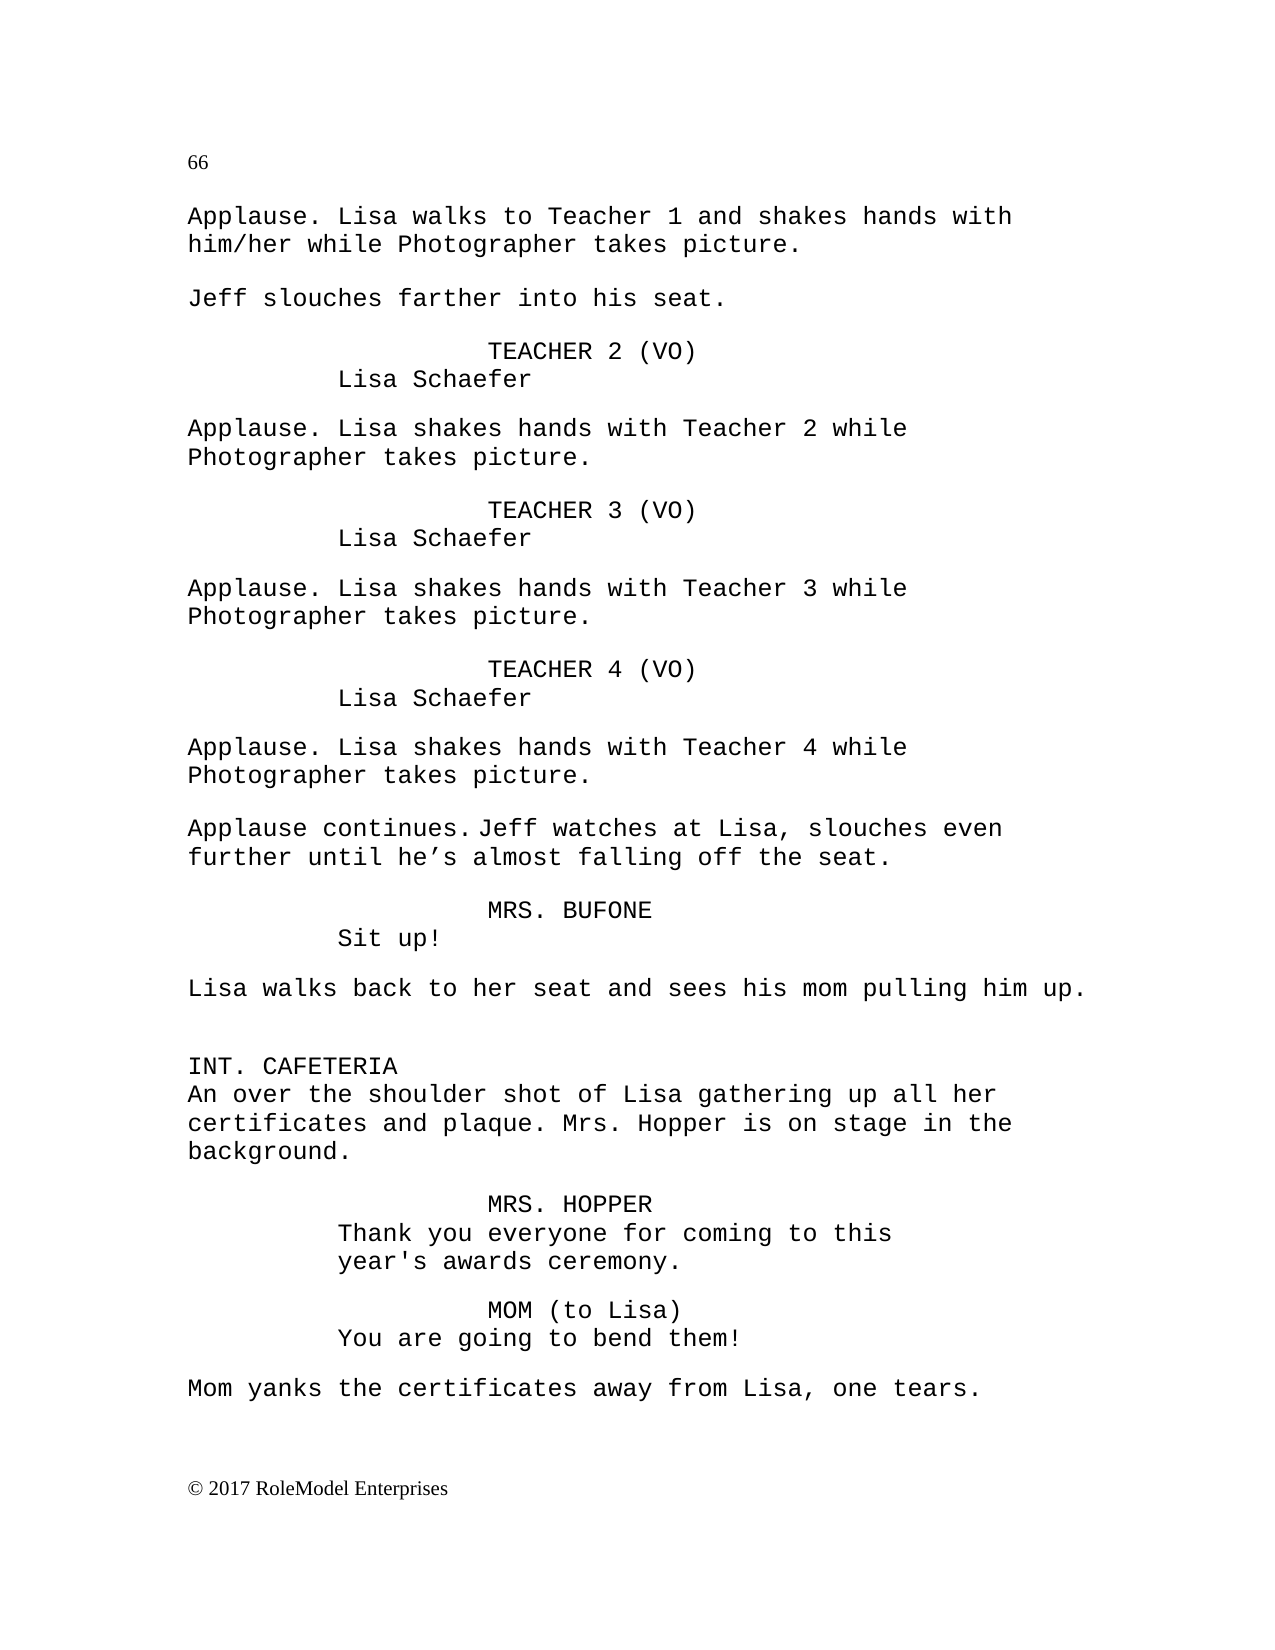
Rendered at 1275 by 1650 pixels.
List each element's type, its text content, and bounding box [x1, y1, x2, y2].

text Lisa Schaefer [337, 526, 937, 554]
text An over the shoulder shot of Lisa gathering up all her certificates and plaque. Mrs. Hopper is on stage in the background. [187, 1082, 1087, 1167]
text Lisa Schaefer [337, 367, 937, 395]
text MRS. HOPPER [187, 1192, 1087, 1220]
text Jeff slouches farther into his seat. [187, 285, 1087, 313]
text Mom yanks the certificates away from Lisa, one tears. [187, 1375, 1087, 1403]
text Applause. Lisa shakes hands with Teacher 4 while Photographer takes picture. [187, 734, 1087, 791]
text Sit up! [337, 926, 937, 954]
text Applause. Lisa shakes hands with Teacher 2 while Photographer takes picture. [187, 416, 1087, 473]
text Lisa Schaefer [337, 685, 937, 713]
text TEACHER 2 (VO) [187, 338, 1087, 367]
text Thank you everyone for coming to this year's awards ceremony. [337, 1220, 937, 1277]
text Lisa walks back to her seat and sees his mom pulling him up. [187, 975, 1087, 1003]
text Applause. Lisa shakes hands with Teacher 3 while Photographer takes picture. [187, 575, 1087, 632]
text Applause continues. Jeff watches at Lisa, slouches even further until he’s almost falling off the seat. [187, 816, 1087, 873]
subtitle INT. CAFETERIA [187, 1053, 1087, 1082]
text You are going to bend them! [337, 1326, 937, 1354]
text MOM (to Lisa) [187, 1298, 1087, 1326]
text MRS. BUFONE [187, 898, 1087, 926]
text TEACHER 3 (VO) [187, 498, 1087, 526]
text TEACHER 4 (VO) [187, 657, 1087, 685]
text Applause. Lisa walks to Teacher 1 and shakes hands with him/her while Photographer takes picture. [187, 203, 1087, 260]
